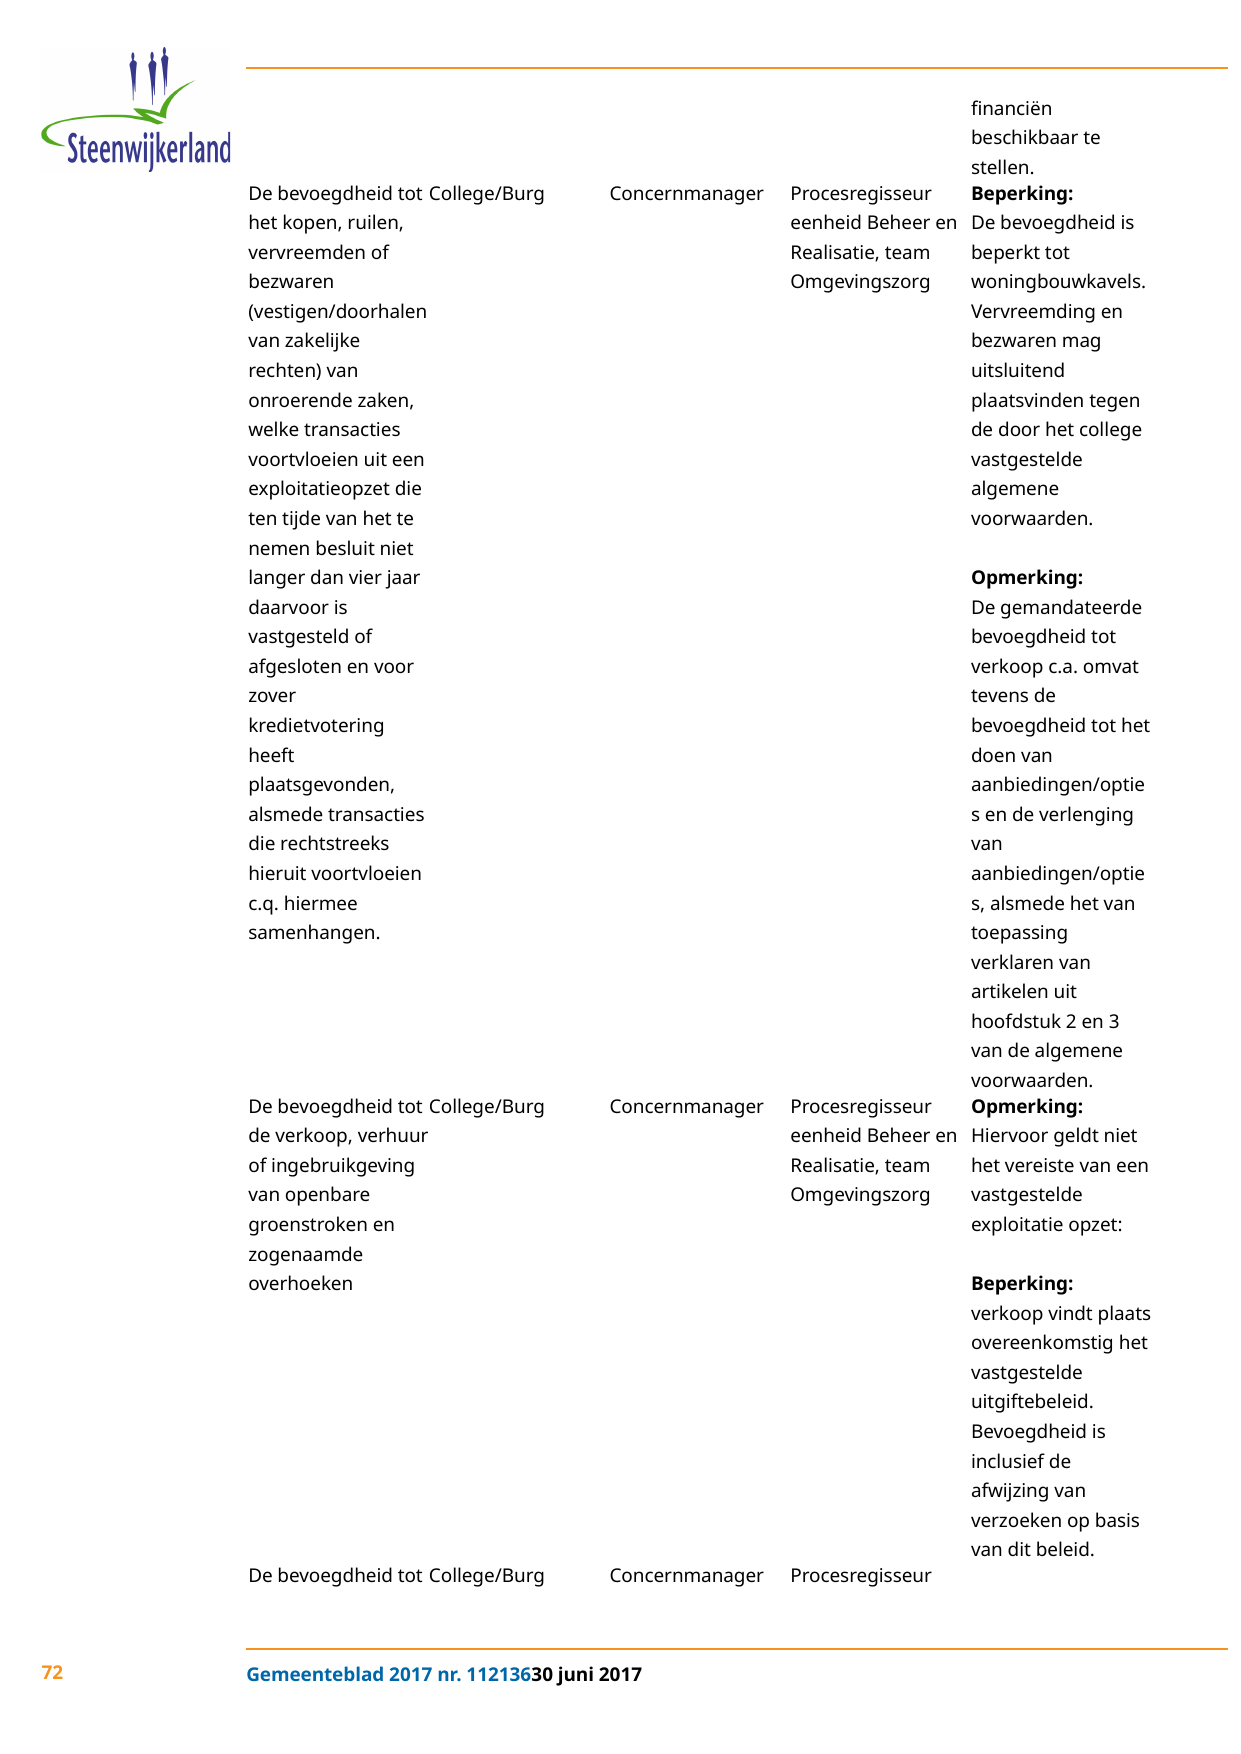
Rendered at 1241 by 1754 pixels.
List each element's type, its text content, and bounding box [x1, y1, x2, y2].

table_cell [609, 95, 790, 180]
table_cell College/Burg [429, 1563, 609, 1588]
table_cell [790, 95, 971, 180]
table_cell College/Burg [429, 1093, 609, 1562]
table_cell financiën beschikbaar te stellen. [971, 95, 1152, 180]
table_cell De bevoegdheid tot het kopen, ruilen, vervreemden of bezwaren (vestigen/doorhalen van zakelijke rechten) van onroerende zaken, welke transacties voortvloeien uit een exploitatieopzet die ten tijde van het te nemen besluit niet langer dan vier jaar daarvoor is vastgesteld of afgesloten en voor zover kredietvotering heeft plaatsgevonden, alsmede transacties die rechtstreeks hieruit voortvloeien c.q. hiermee samenhangen. [248, 180, 429, 1093]
table_cell Beperking: De bevoegdheid is beperkt tot woningbouwkavels. Vervreemding en bezwaren mag uitsluitend plaatsvinden tegen de door het college vastgestelde algemene voorwaarden. Opmerking: De gemandateerde bevoegdheid tot verkoop c.a. omvat tevens de bevoegdheid tot het doen van aanbiedingen/opties en de verlenging van aanbiedingen/opties, alsmede het van toepassing verklaren van artikelen uit hoofdstuk 2 en 3 van de algemene voorwaarden. [971, 180, 1152, 1093]
table_cell Concernmanager [609, 1563, 790, 1588]
table_cell Concernmanager [609, 180, 790, 1093]
table_cell Concernmanager [609, 1093, 790, 1562]
table_cell [248, 95, 429, 180]
table_cell College/Burg [429, 180, 609, 1093]
table_cell De bevoegdheid tot [248, 1563, 429, 1588]
table_cell Procesregisseur eenheid Beheer en Realisatie, team Omgevingszorg [790, 180, 971, 1093]
table_cell Procesregisseur [790, 1563, 971, 1588]
table_cell De bevoegdheid tot de verkoop, verhuur of ingebruikgeving van openbare groenstroken en zogenaamde overhoeken [248, 1093, 429, 1562]
table_cell [971, 1563, 1152, 1588]
picture [41, 47, 231, 172]
table_cell Opmerking: Hiervoor geldt niet het vereiste van een vastgestelde exploitatie opzet: Beperking: verkoop vindt plaats overeenkomstig het vastgestelde uitgiftebeleid. Bevoegdheid is inclusief de afwijzing van verzoeken op basis van dit beleid. [971, 1093, 1152, 1562]
table_cell [429, 95, 609, 180]
table_cell Procesregisseur eenheid Beheer en Realisatie, team Omgevingszorg [790, 1093, 971, 1562]
